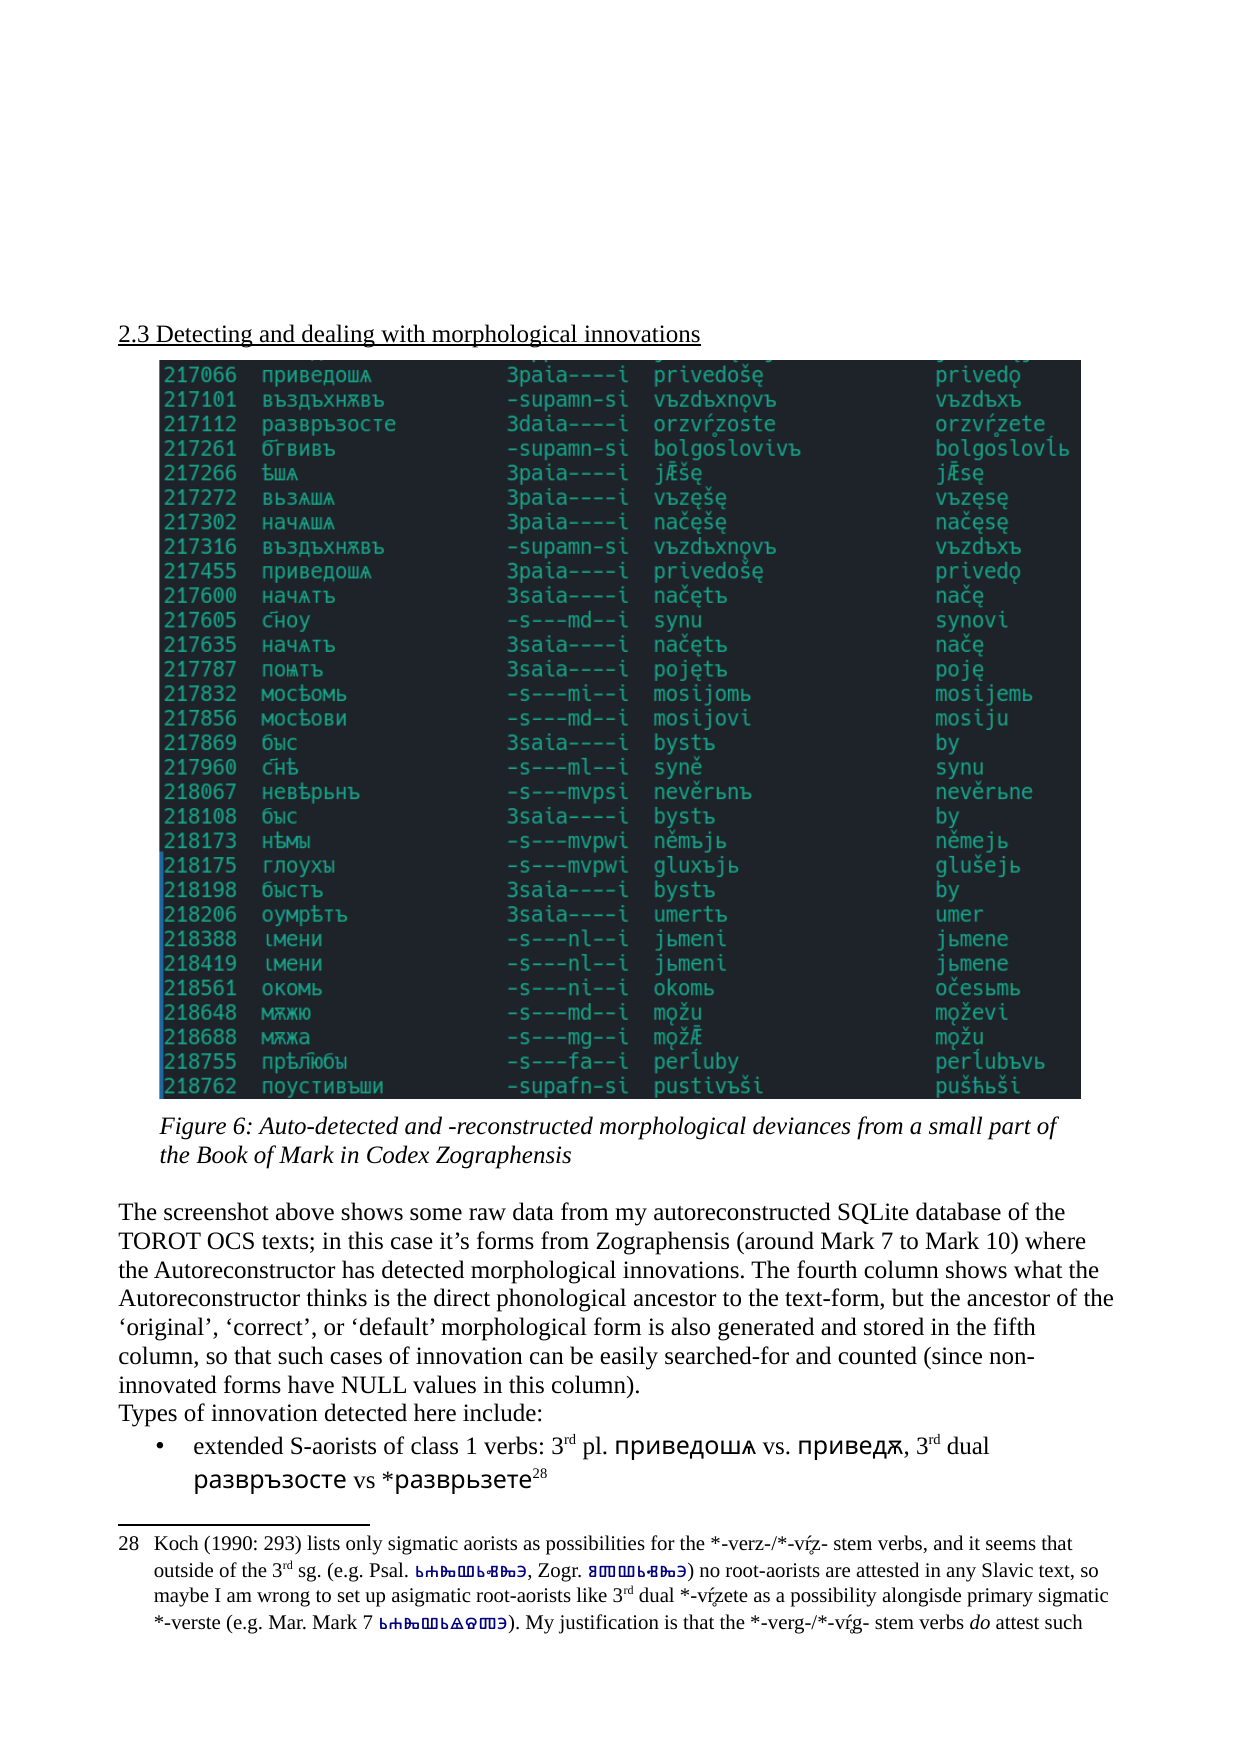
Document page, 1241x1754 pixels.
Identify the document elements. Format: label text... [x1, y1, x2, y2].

list extended S-aorists of class 1 verbs: 3rd pl. приведошѧ vs. приведѫ, 3rd dual развръзосте vs *разврьзете [156, 1427, 1122, 1495]
text The screenshot above shows some raw data from my autoreconstructed SQLite database of the TOROT OCS texts; in this case it’s forms from Zographensis (around Mark 7 to Mark 10) where the Autoreconstructor has detected morphological innovations. The fourth column shows what the Autoreconstructor thinks is the direct phonological ancestor to the text-form, but the ancestor of the ‘original’, ‘correct’, or ‘default’ morphological form is also generated and stored in the fifth column, so that such cases of innovation can be easily searched-for and counted (since non-innovated forms have NULL values in this column). [118, 1197, 1122, 1398]
text 2.3 Detecting and dealing with morphological innovations [118, 319, 1122, 348]
picture [159, 360, 1081, 1099]
text Types of innovation detected here include: [118, 1398, 1122, 1427]
list Koch (1990: 293) lists only sigmatic aorists as possibilities for the *‑verz‑/*‑vŕ̥z‑ stem verbs, and it seems that outside of the 3rd sg. (e.g. Psal. ⱃⰰⰸⰲⱃⱏⰸⰵ, Zogr. ⱁⱅⰲⱃⱐⰸⰵ) no root-aorists are attested in any Slavic text, so maybe I am wrong to set up asigmatic root-aorists like 3rd dual *‑vŕ̥zete as a possibility alongisde primary sigmatic *‑verste (e.g. Mar. Mark 7 ⱃⰰⰸⰲⱃⱑⱄⱅⰵ). My justification is that the *‑verg‑/*‑vŕ̥g‑ stem verbs do attest such [118, 1531, 1122, 1636]
text Figure 6: Auto-detected and -reconstructed morphological deviances from a small part of the Book of Mark in Codex Zographensis [159, 1099, 1081, 1168]
